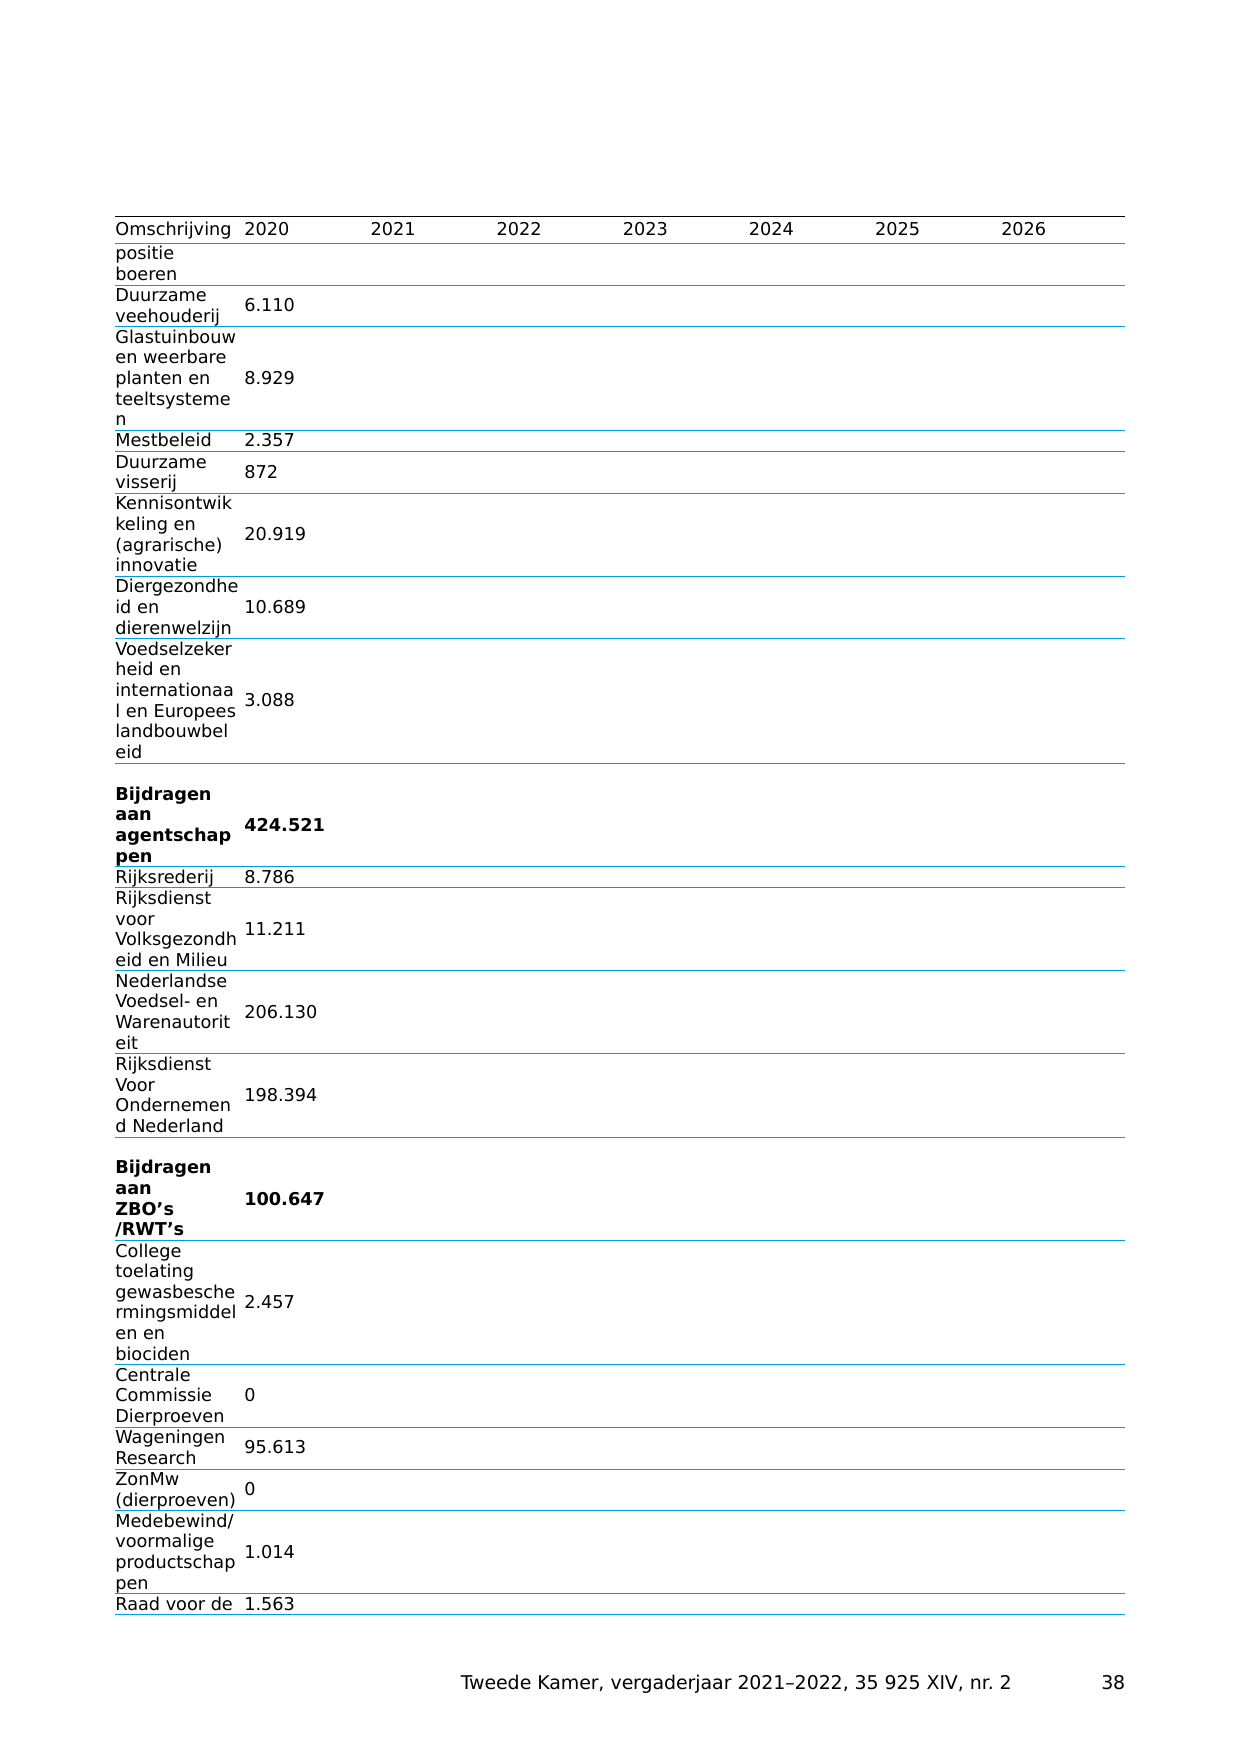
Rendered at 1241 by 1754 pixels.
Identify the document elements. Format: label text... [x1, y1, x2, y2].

table_cell [494, 452, 620, 493]
table_cell [998, 1054, 1125, 1136]
table_cell 2026 [998, 217, 1125, 243]
table_cell [746, 244, 872, 284]
table_cell [746, 784, 872, 866]
table_cell Diergezondheid en dierenwelzijn [115, 577, 241, 638]
table_cell [746, 1511, 872, 1593]
table_cell [115, 1138, 241, 1157]
table_cell [368, 971, 493, 1053]
table_cell [494, 577, 620, 638]
table_cell [620, 1365, 746, 1427]
table_cell [368, 327, 493, 430]
table_cell [746, 494, 872, 576]
table_cell [620, 1470, 746, 1510]
table_cell 100.647 [241, 1158, 367, 1240]
table_cell 8.786 [241, 867, 367, 887]
table_cell [998, 1511, 1125, 1593]
table_cell [998, 1428, 1125, 1468]
table_cell [620, 1241, 746, 1364]
table_cell [746, 764, 872, 784]
table_cell [494, 1428, 620, 1468]
table_cell [872, 1470, 998, 1510]
table_cell [872, 286, 998, 326]
table_cell Rijksdienst Voor Ondernemend Nederland [115, 1054, 241, 1136]
table_cell [620, 888, 746, 970]
table_cell [620, 971, 746, 1053]
table_cell [620, 1054, 746, 1136]
table_cell [872, 1428, 998, 1468]
table_cell [746, 1138, 872, 1157]
table_cell [494, 1470, 620, 1510]
table_header Budgettaire gevolgen van beleid art. 11 (bedragen x € 1.000) [115, 191, 1125, 216]
table_cell [998, 888, 1125, 970]
table_cell Wageningen Research [115, 1428, 241, 1468]
table_cell [494, 1054, 620, 1136]
table_cell [494, 1138, 620, 1157]
table_cell 2.357 [241, 431, 367, 451]
table_cell [368, 1158, 493, 1240]
table_cell Rijksrederij [115, 867, 241, 887]
table_cell 0 [241, 1365, 367, 1427]
table_cell [620, 494, 746, 576]
table_cell [746, 431, 872, 451]
table_cell [998, 971, 1125, 1053]
table_cell [872, 244, 998, 284]
table_cell 2024 [746, 217, 872, 243]
table_cell [620, 577, 746, 638]
table_cell 2020 [241, 217, 367, 243]
table_cell [998, 1138, 1125, 1157]
table_cell Bijdragen aan agentschappen [115, 784, 241, 866]
table_cell [872, 1594, 998, 1614]
table_cell [368, 286, 493, 326]
table_cell [872, 867, 998, 887]
table_cell [494, 1241, 620, 1364]
table_cell [494, 1158, 620, 1240]
table_cell [494, 494, 620, 576]
table_cell [368, 1470, 493, 1510]
table_cell 20.919 [241, 494, 367, 576]
table_cell Nederlandse Voedsel- en Warenautoriteit [115, 971, 241, 1053]
table_cell [494, 1511, 620, 1593]
table_cell [872, 1365, 998, 1427]
table_cell [368, 764, 493, 784]
table_cell [746, 327, 872, 430]
table_cell [872, 1241, 998, 1364]
table_cell [746, 1054, 872, 1136]
table_cell [746, 1470, 872, 1510]
table_cell [494, 431, 620, 451]
table_cell [998, 784, 1125, 866]
table_cell [620, 1594, 746, 1614]
table_cell 3.088 [241, 639, 367, 762]
table_cell 11.211 [241, 888, 367, 970]
table_cell [620, 327, 746, 430]
table_cell [368, 494, 493, 576]
table_cell [620, 639, 746, 762]
table_cell [620, 867, 746, 887]
table_cell [872, 1511, 998, 1593]
table_cell [620, 1138, 746, 1157]
table_cell [746, 1158, 872, 1240]
table_cell 2025 [872, 217, 998, 243]
table_cell 206.130 [241, 971, 367, 1053]
table_cell [872, 971, 998, 1053]
table_cell [368, 867, 493, 887]
table_cell [872, 888, 998, 970]
table_cell 10.689 [241, 577, 367, 638]
table_cell [368, 1241, 493, 1364]
table_cell [746, 888, 872, 970]
table_cell 2.457 [241, 1241, 367, 1364]
table_cell [872, 1158, 998, 1240]
table_cell [872, 431, 998, 451]
table_cell Duurzame veehouderij [115, 286, 241, 326]
table_cell [494, 764, 620, 784]
table_cell [494, 1365, 620, 1427]
table_cell [998, 1365, 1125, 1427]
table_cell [998, 431, 1125, 451]
table_cell [494, 888, 620, 970]
table_cell 6.110 [241, 286, 367, 326]
table_cell 872 [241, 452, 367, 493]
table_cell [998, 452, 1125, 493]
table_cell [115, 764, 241, 784]
table_cell Voedselzekerheid en internationaal en Europees landbouwbeleid [115, 639, 241, 762]
table_cell [368, 577, 493, 638]
table_cell [998, 1241, 1125, 1364]
table_cell [368, 431, 493, 451]
table_cell [620, 1158, 746, 1240]
table_cell [872, 327, 998, 430]
table_cell [872, 1054, 998, 1136]
table_cell [620, 431, 746, 451]
table_cell [368, 244, 493, 284]
table_cell [872, 452, 998, 493]
table_cell [241, 1138, 367, 1157]
table_cell positie boeren [115, 244, 241, 284]
table_cell [746, 971, 872, 1053]
table_cell [998, 639, 1125, 762]
table_cell Centrale Commissie Dierproeven [115, 1365, 241, 1427]
table_cell [494, 784, 620, 866]
table_cell [494, 1594, 620, 1614]
table_cell [494, 327, 620, 430]
table_cell [746, 577, 872, 638]
table_cell [620, 764, 746, 784]
table_cell 1.014 [241, 1511, 367, 1593]
table_cell [241, 764, 367, 784]
table_cell [494, 286, 620, 326]
table_cell [368, 452, 493, 493]
table_cell [368, 639, 493, 762]
table_cell Glastuinbouw en weerbare planten en teeltsystemen [115, 327, 241, 430]
table_cell [620, 784, 746, 866]
table_cell College toelating gewasbeschermingsmiddelen en biociden [115, 1241, 241, 1364]
table_cell [998, 867, 1125, 887]
table_cell [241, 244, 367, 284]
table_cell [998, 327, 1125, 430]
table_cell [368, 784, 493, 866]
table_cell [872, 494, 998, 576]
table_cell ZonMw (dierproeven) [115, 1470, 241, 1510]
table_cell [494, 867, 620, 887]
table_cell 2022 [494, 217, 620, 243]
table_cell Mestbeleid [115, 431, 241, 451]
table_cell Raad voor de [115, 1594, 241, 1614]
table_cell [494, 971, 620, 1053]
table_cell [998, 1158, 1125, 1240]
table_cell Duurzame visserij [115, 452, 241, 493]
table_cell [746, 1428, 872, 1468]
table_cell [746, 286, 872, 326]
table_cell [368, 1594, 493, 1614]
table_cell [872, 577, 998, 638]
table_cell [746, 867, 872, 887]
table_cell [998, 286, 1125, 326]
table_cell [998, 1594, 1125, 1614]
table_cell [620, 244, 746, 284]
table_cell [620, 286, 746, 326]
table_cell [746, 452, 872, 493]
table_cell [746, 1594, 872, 1614]
table_cell [872, 1138, 998, 1157]
table_cell 2021 [368, 217, 493, 243]
table_cell [998, 494, 1125, 576]
table_cell 8.929 [241, 327, 367, 430]
table_cell 424.521 [241, 784, 367, 866]
table_cell [998, 244, 1125, 284]
table_cell [368, 1511, 493, 1593]
table_cell Rijksdienst voor Volksgezondheid en Milieu [115, 888, 241, 970]
table_cell [620, 1428, 746, 1468]
table_cell 95.613 [241, 1428, 367, 1468]
table_cell Omschrijving [115, 217, 241, 243]
table_cell [872, 784, 998, 866]
table_cell Kennisontwikkeling en (agrarische) innovatie [115, 494, 241, 576]
table_cell [746, 639, 872, 762]
table_cell [368, 1054, 493, 1136]
table_cell [368, 1428, 493, 1468]
table_cell 2023 [620, 217, 746, 243]
table_cell 0 [241, 1470, 367, 1510]
table_cell Medebewind/voormalige productschappen [115, 1511, 241, 1593]
table_cell [620, 1511, 746, 1593]
table_cell [368, 1365, 493, 1427]
table_cell [620, 452, 746, 493]
table_cell [746, 1241, 872, 1364]
table_cell [746, 1365, 872, 1427]
table_cell [872, 764, 998, 784]
table_cell Bijdragen aan ZBO’s /RWT’s [115, 1158, 241, 1240]
table_cell [872, 639, 998, 762]
table_cell [998, 1470, 1125, 1510]
table_cell 1.563 [241, 1594, 367, 1614]
table_cell [998, 764, 1125, 784]
table_cell [494, 639, 620, 762]
table_cell [494, 244, 620, 284]
table_cell [368, 888, 493, 970]
table_cell 198.394 [241, 1054, 367, 1136]
table_cell [368, 1138, 493, 1157]
table_cell [998, 577, 1125, 638]
